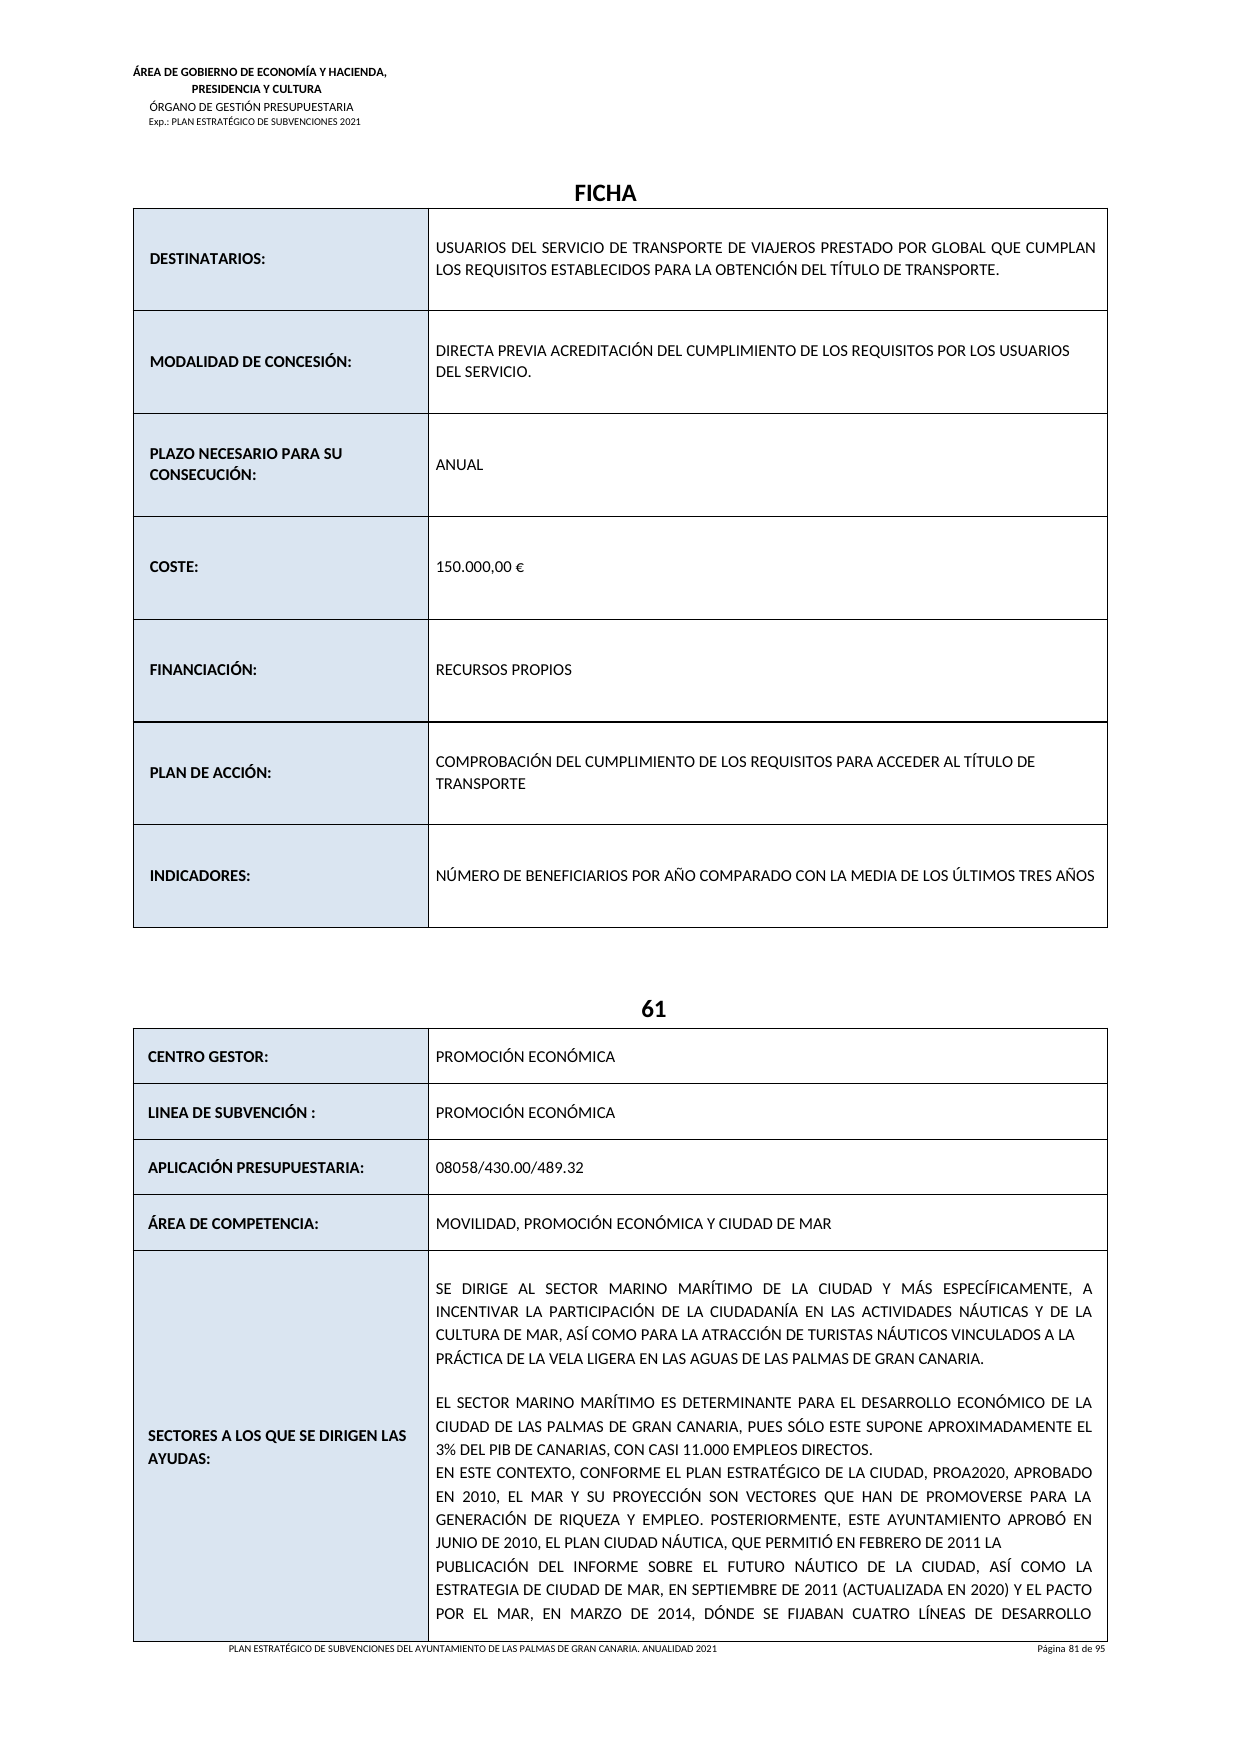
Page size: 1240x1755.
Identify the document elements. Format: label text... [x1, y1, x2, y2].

table_cell COSTE: [134, 517, 428, 619]
table_cell FINANCIACIÓN: [134, 620, 428, 721]
table_cell APLICACIÓN PRESUPUESTARIA: [134, 1140, 428, 1194]
table_cell 150.000,00 € [429, 517, 1107, 619]
table_cell PLAZO NECESARIO PARA SU CONSECUCIÓN: [134, 414, 428, 516]
table_cell SE DIRIGE AL SECTOR MARINO MARÍTIMO DE LA CIUDAD Y MÁS ESPECÍFICAMENTE, A INCENTIVAR LA PARTICIPACIÓN DE LA CIUDADANÍA EN LAS ACTIVIDADES NÁUTICAS Y DE LA CULTURA DE MAR, ASÍ COMO PARA LA ATRACCIÓN DE TURISTAS NÁUTICOS VINCULADOS A LA PRÁCTICA DE LA VELA LIGERA EN LAS AGUAS DE LAS PALMAS DE GRAN CANARIA. EL SECTOR MARINO MARÍTIMO ES DETERMINANTE PARA EL DESARROLLO ECONÓMICO DE LA CIUDAD DE LAS PALMAS DE GRAN CANARIA, PUES SÓLO ESTE SUPONE APROXIMADAMENTE EL 3% DEL PIB DE CANARIAS, CON CASI 11.000 EMPLEOS DIRECTOS. EN ESTE CONTEXTO, CONFORME EL PLAN ESTRATÉGICO DE LA CIUDAD, PROA2020, APROBADO EN 2010, EL MAR Y SU PROYECCIÓN SON VECTORES QUE HAN DE PROMOVERSE PARA LA GENERACIÓN DE RIQUEZA Y EMPLEO. POSTERIORMENTE, ESTE AYUNTAMIENTO APROBÓ EN JUNIO DE 2010, EL PLAN CIUDAD NÁUTICA, QUE PERMITIÓ EN FEBRERO DE 2011 LA PUBLICACIÓN DEL INFORME SOBRE EL FUTURO NÁUTICO DE LA CIUDAD, ASÍ COMO LA ESTRATEGIA DE CIUDAD DE MAR, EN SEPTIEMBRE DE 2011 (ACTUALIZADA EN 2020) Y EL PACTO POR EL MAR, EN MARZO DE 2014, DÓNDE SE FIJABAN CUATRO LÍNEAS DE DESARROLLO [429, 1251, 1107, 1641]
table_cell COMPROBACIÓN DEL CUMPLIMIENTO DE LOS REQUISITOS PARA ACCEDER AL TÍTULO DE TRANSPORTE [429, 723, 1107, 824]
table_cell SECTORES A LOS QUE SE DIRIGEN LAS AYUDAS: [134, 1251, 428, 1641]
table_cell ANUAL [429, 414, 1107, 516]
table_cell ÁREA DE COMPETENCIA: [134, 1195, 428, 1250]
table_cell USUARIOS DEL SERVICIO DE TRANSPORTE DE VIAJEROS PRESTADO POR GLOBAL QUE CUMPLAN LOS REQUISITOS ESTABLECIDOS PARA LA OBTENCIÓN DEL TÍTULO DE TRANSPORTE. [429, 209, 1107, 310]
table_cell MODALIDAD DE CONCESIÓN: [134, 311, 428, 413]
table_header CENTRO GESTOR: [134, 1029, 428, 1083]
table_cell MOVILIDAD, PROMOCIÓN ECONÓMICA Y CIUDAD DE MAR [429, 1195, 1107, 1250]
table_header PROMOCIÓN ECONÓMICA [429, 1029, 1107, 1083]
text 61 [641, 994, 667, 1024]
table_cell PROMOCIÓN ECONÓMICA [429, 1084, 1107, 1139]
table_cell DESTINATARIOS: [134, 209, 428, 310]
table_cell DIRECTA PREVIA ACREDITACIÓN DEL CUMPLIMIENTO DE LOS REQUISITOS POR LOS USUARIOS DEL SERVICIO. [429, 311, 1107, 413]
table_cell PLAN DE ACCIÓN: [134, 723, 428, 824]
table_cell RECURSOS PROPIOS [429, 620, 1107, 721]
table_cell NÚMERO DE BENEFICIARIOS POR AÑO COMPARADO CON LA MEDIA DE LOS ÚLTIMOS TRES AÑOS [429, 825, 1107, 927]
table_cell INDICADORES: [134, 825, 428, 927]
table_cell 08058/430.00/489.32 [429, 1140, 1107, 1194]
table_cell LINEA DE SUBVENCIÓN : [134, 1084, 428, 1139]
